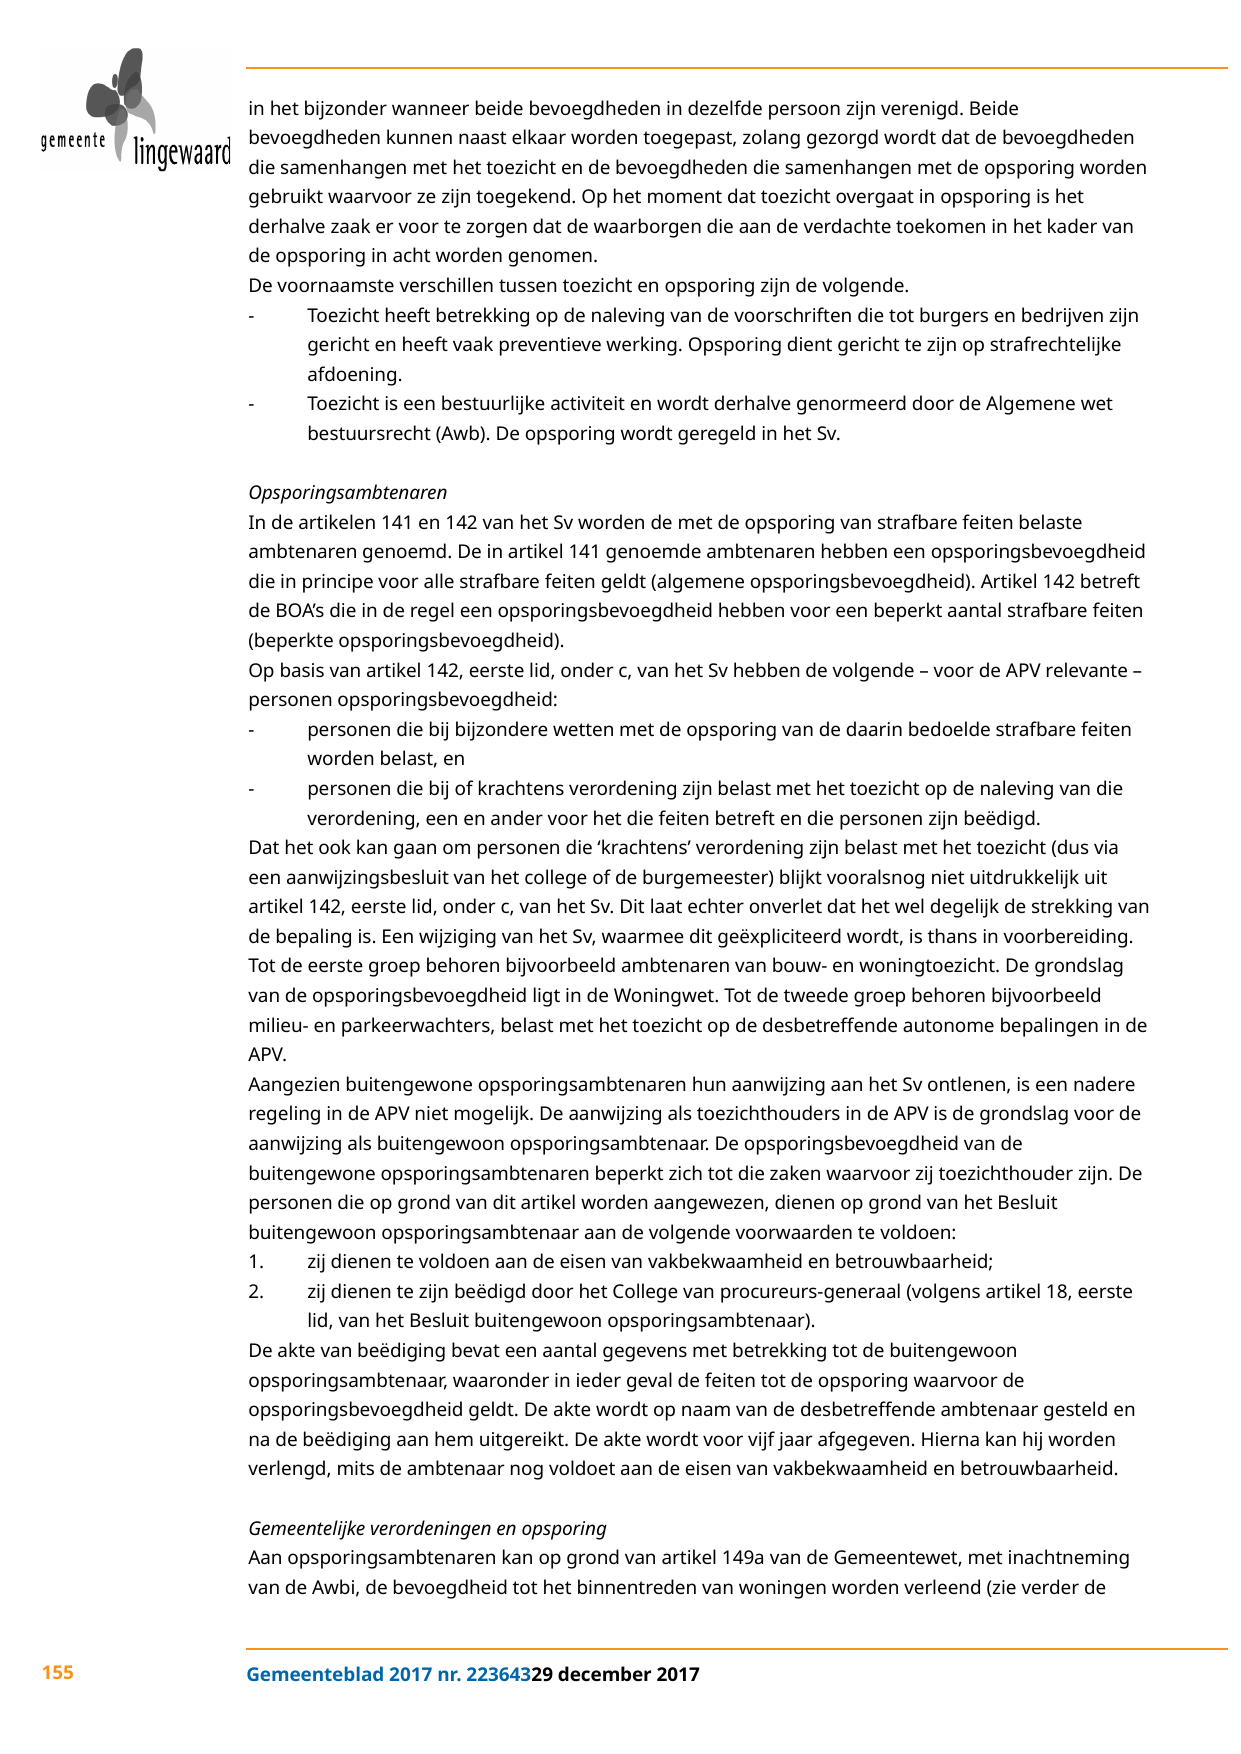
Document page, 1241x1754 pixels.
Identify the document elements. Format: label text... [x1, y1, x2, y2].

text De voornaamste verschillen tussen toezicht en opsporing zijn de volgende. [248, 272, 1152, 298]
text Opsporingsambtenaren [248, 479, 1152, 505]
text Tot de eerste groep behoren bijvoorbeeld ambtenaren van bouw- en woningtoezicht. De grondslag van de opsporingsbevoegdheid ligt in de Woningwet. Tot de tweede groep behoren bijvoorbeeld milieu- en parkeerwachters, belast met het toezicht op de desbetreffende autonome bepalingen in de APV. [248, 953, 1152, 1067]
text Aangezien buitengewone opsporingsambtenaren hun aanwijzing aan het Sv ontlenen, is een nadere regeling in de APV niet mogelijk. De aanwijzing als toezichthouders in de APV is de grondslag voor de aanwijzing als buitengewoon opsporingsambtenaar. De opsporingsbevoegdheid van de buitengewone opsporingsambtenaren beperkt zich tot die zaken waarvoor zij toezichthouder zijn. De personen die op grond van dit artikel worden aangewezen, dienen op grond van het Besluit buitengewoon opsporingsambtenaar aan de volgende voorwaarden te voldoen: [248, 1071, 1152, 1245]
list personen die bij of krachtens verordening zijn belast met het toezicht op de naleving van die verordening, een en ander voor het die feiten betreft en die personen zijn beëdigd. [248, 775, 1152, 831]
list zij dienen te zijn beëdigd door het College van procureurs-generaal (volgens artikel 18, eerste lid, van het Besluit buitengewoon opsporingsambtenaar). [248, 1278, 1152, 1333]
picture [41, 47, 231, 172]
list Toezicht is een bestuurlijke activiteit en wordt derhalve genormeerd door de Algemene wet bestuursrecht (Awb). De opsporing wordt geregeld in het Sv. [248, 391, 1152, 446]
text Dat het ook kan gaan om personen die ‘krachtens’ verordening zijn belast met het toezicht (dus via een aanwijzingsbesluit van het college of de burgemeester) blijkt vooralsnog niet uitdrukkelijk uit artikel 142, eerste lid, onder c, van het Sv. Dit laat echter onverlet dat het wel degelijk de strekking van de bepaling is. Een wijziging van het Sv, waarmee dit geëxpliciteerd wordt, is thans in voorbereiding. [248, 834, 1152, 949]
text De akte van beëdiging bevat een aantal gegevens met betrekking tot de buitengewoon opsporingsambtenaar, waaronder in ieder geval de feiten tot de opsporing waarvoor de opsporingsbevoegdheid geldt. De akte wordt op naam van de desbetreffende ambtenaar gesteld en na de beëdiging aan hem uitgereikt. De akte wordt voor vijf jaar afgegeven. Hierna kan hij worden verlengd, mits de ambtenaar nog voldoet aan de eisen van vakbekwaamheid en betrouwbaarheid. [248, 1337, 1152, 1481]
list personen die bij bijzondere wetten met de opsporing van de daarin bedoelde strafbare feiten worden belast, en [248, 716, 1152, 771]
text Op basis van artikel 142, eerste lid, onder c, van het Sv hebben de volgende – voor de APV relevante – personen opsporingsbevoegdheid: [248, 657, 1152, 712]
text Gemeentelijke verordeningen en opsporing [248, 1515, 1152, 1541]
list Toezicht heeft betrekking op de naleving van de voorschriften die tot burgers en bedrijven zijn gericht en heeft vaak preventieve werking. Opsporing dient gericht te zijn op strafrechtelijke afdoening. [248, 302, 1152, 387]
text In de artikelen 141 en 142 van het Sv worden de met de opsporing van strafbare feiten belaste ambtenaren genoemd. De in artikel 141 genoemde ambtenaren hebben een opsporingsbevoegdheid die in principe voor alle strafbare feiten geldt (algemene opsporingsbevoegdheid). Artikel 142 betreft de BOA’s die in de regel een opsporingsbevoegdheid hebben voor een beperkt aantal strafbare feiten (beperkte opsporingsbevoegdheid). [248, 509, 1152, 653]
list zij dienen te voldoen aan de eisen van vakbekwaamheid en betrouwbaarheid; [248, 1248, 1152, 1274]
text Aan opsporingsambtenaren kan op grond van artikel 149a van de Gemeentewet, met inachtneming van de Awbi, de bevoegdheid tot het binnentreden van woningen worden verleend (zie verder de [248, 1544, 1152, 1600]
text in het bijzonder wanneer beide bevoegdheden in dezelfde persoon zijn verenigd. Beide bevoegdheden kunnen naast elkaar worden toegepast, zolang gezorgd wordt dat de bevoegdheden die samenhangen met het toezicht en de bevoegdheden die samenhangen met de opsporing worden gebruikt waarvoor ze zijn toegekend. Op het moment dat toezicht overgaat in opsporing is het derhalve zaak er voor te zorgen dat de waarborgen die aan de verdachte toekomen in het kader van de opsporing in acht worden genomen. [248, 95, 1152, 268]
